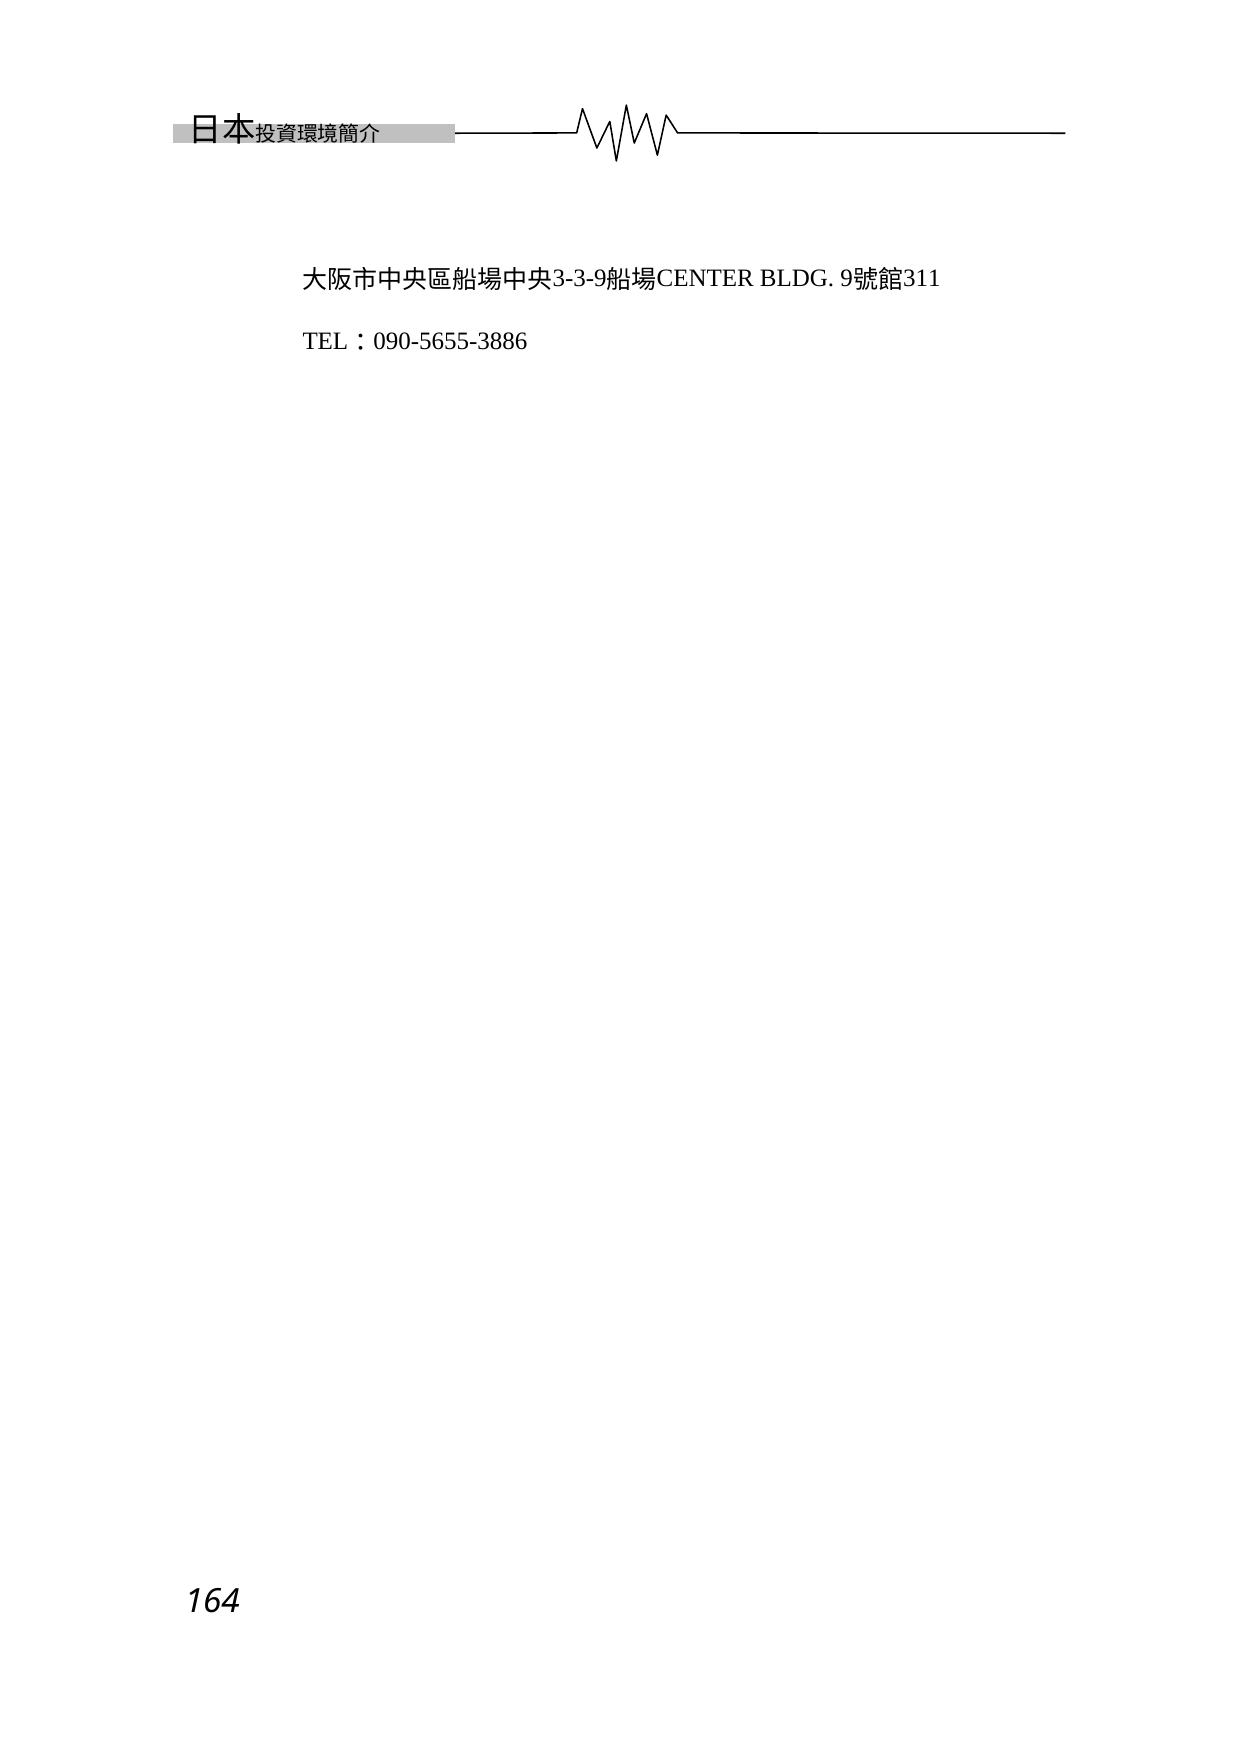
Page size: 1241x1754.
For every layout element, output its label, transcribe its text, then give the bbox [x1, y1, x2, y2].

text 大阪市中央區船場中央3-3-9船場CENTER BLDG. 9號館311 [177, 236, 1063, 299]
text TEL：090-5655-3886 [177, 299, 1063, 361]
